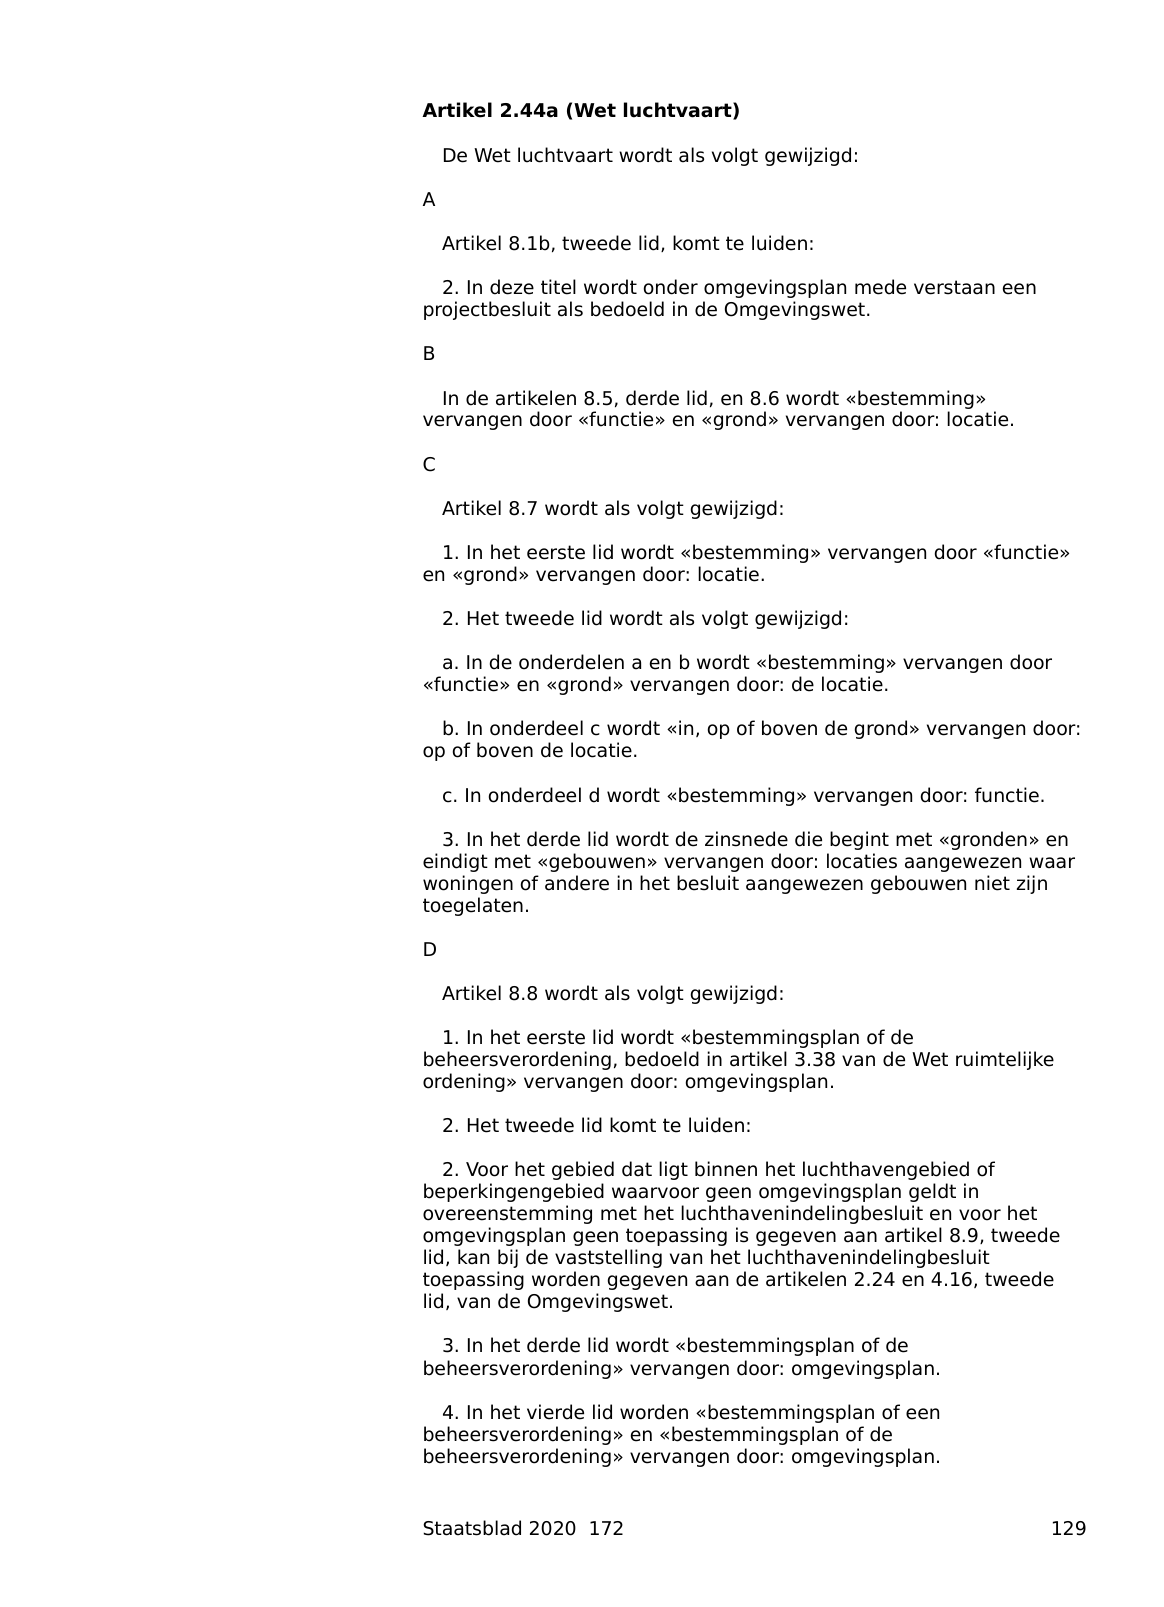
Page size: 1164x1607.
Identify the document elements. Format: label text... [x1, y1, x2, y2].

text In de artikelen 8.5, derde lid, en 8.6 wordt «bestemming» vervangen door «functie» en «grond» vervangen door: locatie. [422, 387, 1087, 431]
text De Wet luchtvaart wordt als volgt gewijzigd: [422, 144, 1087, 167]
text 3. In het derde lid wordt «bestemmingsplan of de beheersverordening» vervangen door: omgevingsplan. [422, 1335, 1087, 1379]
text 2. Het tweede lid wordt als volgt gewijzigd: [422, 608, 1087, 630]
subtitle Artikel 2.44a (Wet luchtvaart) [422, 100, 1087, 122]
text 3. In het derde lid wordt de zinsnede die begint met «gronden» en eindigt met «gebouwen» vervangen door: locaties aangewezen waar woningen of andere in het besluit aangewezen gebouwen niet zijn toegelaten. [422, 829, 1087, 917]
text B [422, 343, 1087, 365]
text D [422, 939, 1087, 961]
text Artikel 8.8 wordt als volgt gewijzigd: [422, 983, 1087, 1005]
text 2. Het tweede lid komt te luiden: [422, 1115, 1087, 1137]
text A [422, 189, 1087, 211]
text Artikel 8.7 wordt als volgt gewijzigd: [422, 498, 1087, 520]
text c. In onderdeel d wordt «bestemming» vervangen door: functie. [422, 784, 1087, 806]
text 2. Voor het gebied dat ligt binnen het luchthavengebied of beperkingengebied waarvoor geen omgevingsplan geldt in overeenstemming met het luchthavenindelingbesluit en voor het omgevingsplan geen toepassing is gegeven aan artikel 8.9, tweede lid, kan bij de vaststelling van het luchthavenindelingbesluit toepassing worden gegeven aan de artikelen 2.24 en 4.16, tweede lid, van de Omgevingswet. [422, 1159, 1087, 1313]
text 4. In het vierde lid worden «bestemmingsplan of een beheersverordening» en «bestemmingsplan of de beheersverordening» vervangen door: omgevingsplan. [422, 1402, 1087, 1467]
text 1. In het eerste lid wordt «bestemmingsplan of de beheersverordening, bedoeld in artikel 3.38 van de Wet ruimtelijke ordening» vervangen door: omgevingsplan. [422, 1027, 1087, 1093]
text C [422, 453, 1087, 476]
text 1. In het eerste lid wordt «bestemming» vervangen door «functie» en «grond» vervangen door: locatie. [422, 542, 1087, 586]
text 2. In deze titel wordt onder omgevingsplan mede verstaan een projectbesluit als bedoeld in de Omgevingswet. [422, 277, 1087, 321]
text b. In onderdeel c wordt «in, op of boven de grond» vervangen door: op of boven de locatie. [422, 718, 1087, 762]
text Artikel 8.1b, tweede lid, komt te luiden: [422, 233, 1087, 255]
text a. In de onderdelen a en b wordt «bestemming» vervangen door «functie» en «grond» vervangen door: de locatie. [422, 652, 1087, 696]
